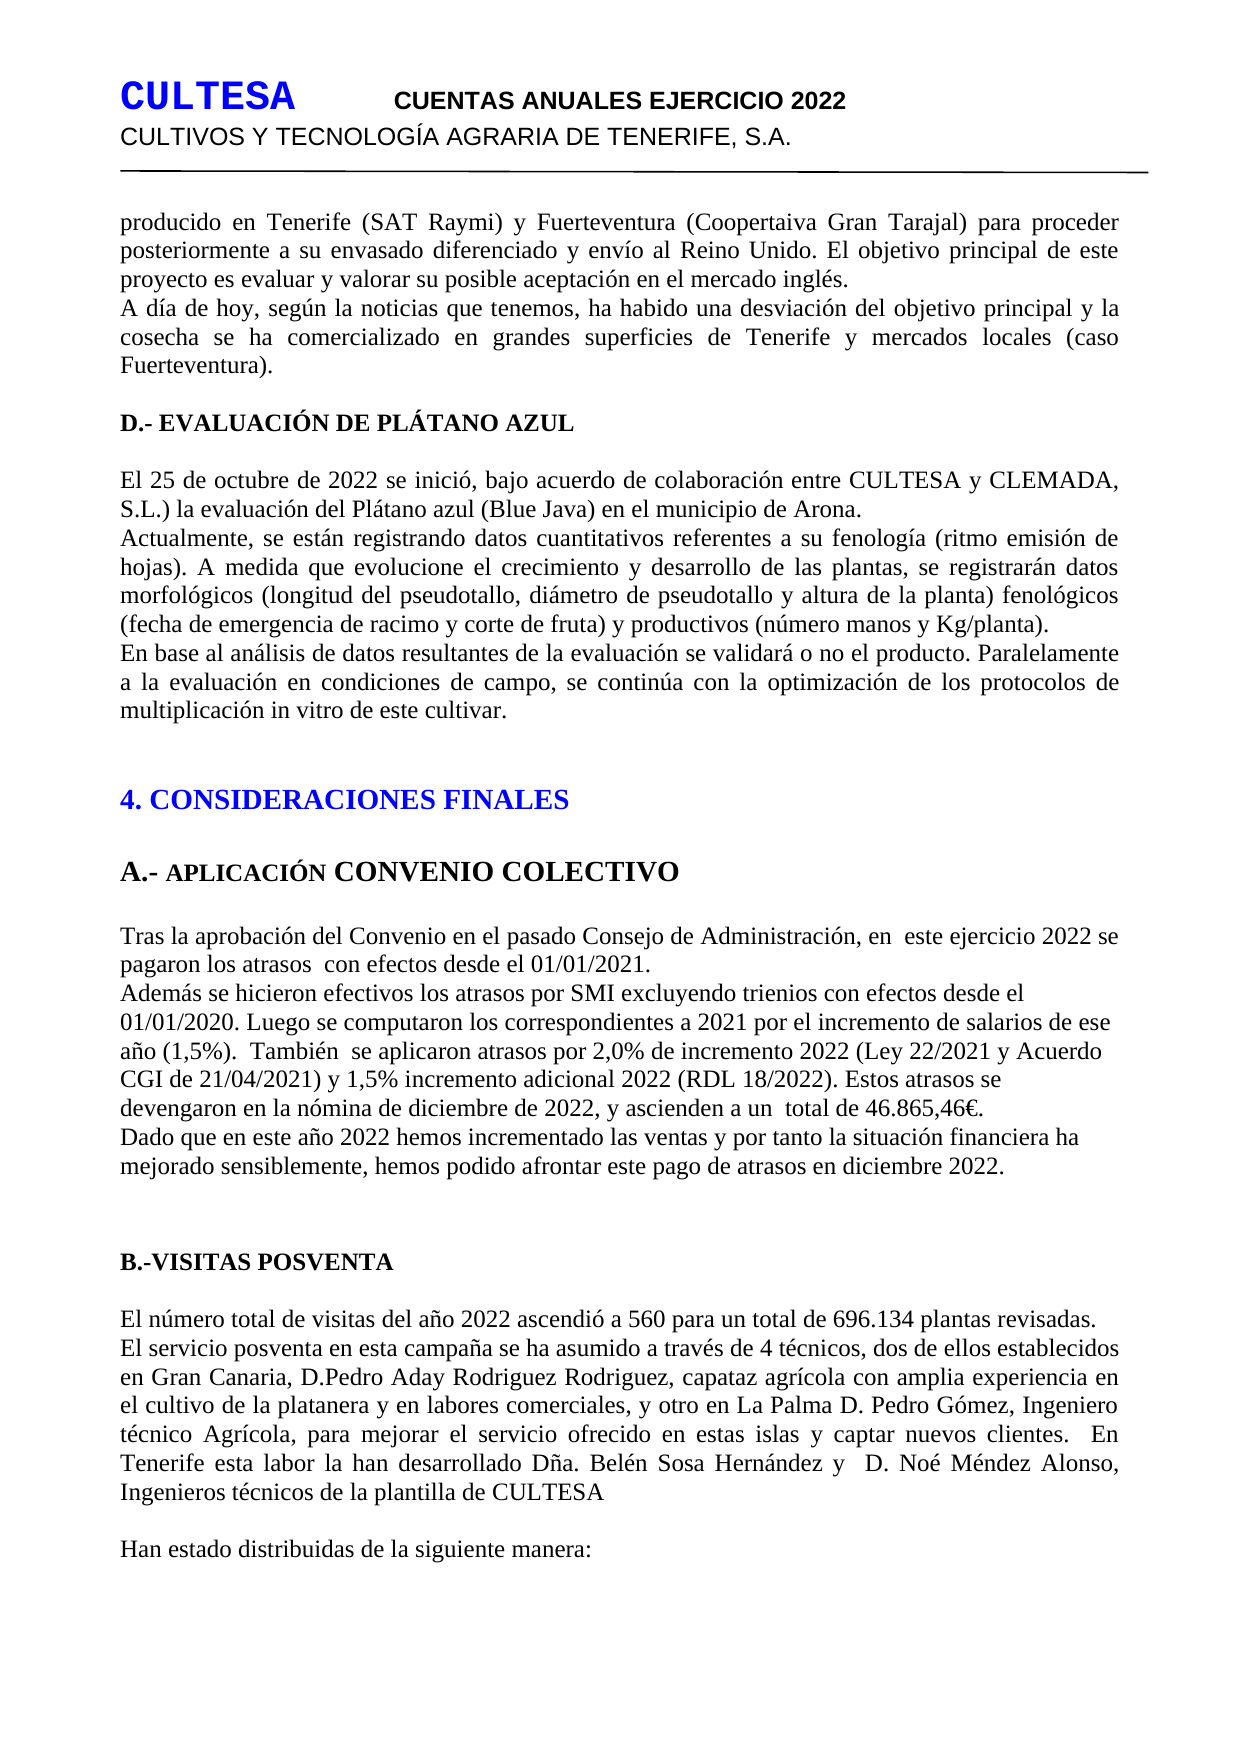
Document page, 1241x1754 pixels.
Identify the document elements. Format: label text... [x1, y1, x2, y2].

text A día de hoy, según la noticias que tenemos, ha habido una desviación del objetivo principal y la cosecha se ha comercializado en grandes superficies de Tenerife y mercados locales (caso Fuerteventura). [120, 293, 1120, 379]
text Dado que en este año 2022 hemos incrementado las ventas y por tanto la situación financiera ha mejorado sensiblemente, hemos podido afrontar este pago de atrasos en diciembre 2022. [120, 1122, 1120, 1179]
text En base al análisis de datos resultantes de la evaluación se validará o no el producto. Paralelamente a la evaluación en condiciones de campo, se continúa con la optimización de los protocolos de multiplicación in vitro de este cultivar. [120, 638, 1120, 724]
text A.- APLICACIÓN CONVENIO COLECTIVO [120, 854, 1120, 887]
text producido en Tenerife (SAT Raymi) y Fuerteventura (Coopertaiva Gran Tarajal) para proceder posteriormente a su envasado diferenciado y envío al Reino Unido. El objetivo principal de este proyecto es evaluar y valorar su posible aceptación en el mercado inglés. [120, 207, 1120, 293]
text D.- EVALUACIÓN DE PLÁTANO AZUL [120, 408, 1120, 437]
text B.-VISITAS POSVENTA [120, 1247, 1120, 1275]
text El número total de visitas del año 2022 ascendió a 560 para un total de 696.134 plantas revisadas. [120, 1304, 1120, 1333]
text Tras la aprobación del Convenio en el pasado Consejo de Administración, en este ejercicio 2022 se pagaron los atrasos con efectos desde el 01/01/2021. [120, 921, 1120, 978]
text Además se hicieron efectivos los atrasos por SMI excluyendo trienios con efectos desde el 01/01/2020. Luego se computaron los correspondientes a 2021 por el incremento de salarios de ese año (1,5%). También se aplicaron atrasos por 2,0% de incremento 2022 (Ley 22/2021 y Acuerdo CGI de 21/04/2021) y 1,5% incremento adicional 2022 (RDL 18/2022). Estos atrasos se devengaron en la nómina de diciembre de 2022, y ascienden a un total de 46.865,46€. [120, 978, 1120, 1122]
text El servicio posventa en esta campaña se ha asumido a través de 4 técnicos, dos de ellos establecidos en Gran Canaria, D.Pedro Aday Rodriguez Rodriguez, capataz agrícola con amplia experiencia en el cultivo de la platanera y en labores comerciales, y otro en La Palma D. Pedro Gómez, Ingeniero técnico Agrícola, para mejorar el servicio ofrecido en estas islas y captar nuevos clientes. En Tenerife esta labor la han desarrollado Dña. Belén Sosa Hernández y D. Noé Méndez Alonso, Ingenieros técnicos de la plantilla de CULTESA [120, 1333, 1120, 1505]
text Han estado distribuidas de la siguiente manera: [120, 1534, 1120, 1563]
text El 25 de octubre de 2022 se inició, bajo acuerdo de colaboración entre CULTESA y CLEMADA, S.L.) la evaluación del Plátano azul (Blue Java) en el municipio de Arona. [120, 466, 1120, 523]
text 4. CONSIDERACIONES FINALES [120, 782, 1120, 815]
text Actualmente, se están registrando datos cuantitativos referentes a su fenología (ritmo emisión de hojas). A medida que evolucione el crecimiento y desarrollo de las plantas, se registrarán datos morfológicos (longitud del pseudotallo, diámetro de pseudotallo y altura de la planta) fenológicos (fecha de emergencia de racimo y corte de fruta) y productivos (número manos y Kg/planta). [120, 523, 1120, 638]
